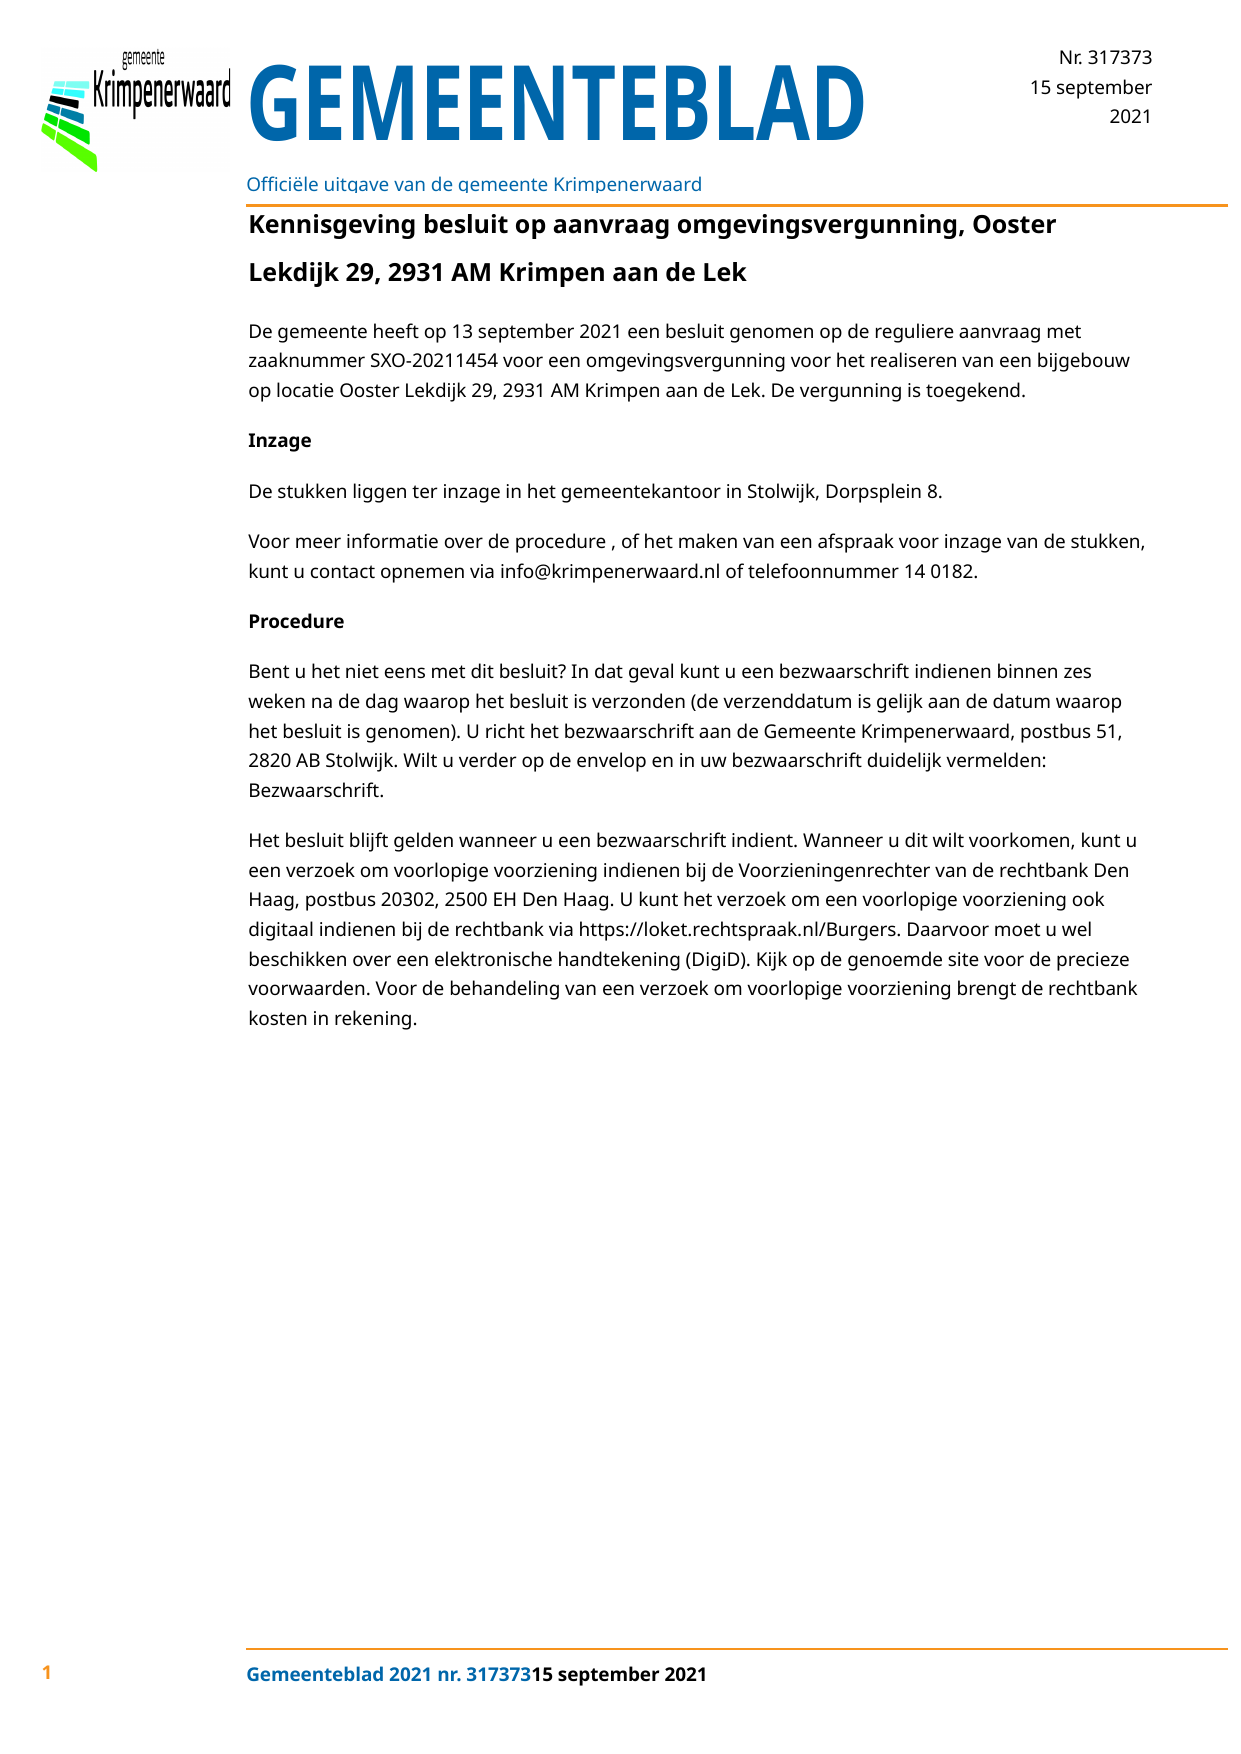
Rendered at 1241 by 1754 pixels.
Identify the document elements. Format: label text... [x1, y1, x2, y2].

text Kennisgeving besluit op aanvraag omgevingsvergunning, Ooster Lekdijk 29, 2931 AM Krimpen aan de Lek [248, 207, 1152, 288]
picture [41, 47, 231, 172]
text Voor meer informatie over de procedure , of het maken van een afspraak voor inzage van de stukken, kunt u contact opnemen via info@krimpenerwaard.nl of telefoonnummer 14 0182. [248, 528, 1152, 584]
text Inzage [248, 427, 1152, 453]
text De stukken liggen ter inzage in het gemeentekantoor in Stolwijk, Dorpsplein 8. [248, 478, 1152, 504]
text Bent u het niet eens met dit besluit? In dat geval kunt u een bezwaarschrift indienen binnen zes weken na de dag waarop het besluit is verzonden (de verzenddatum is gelijk aan de datum waarop het besluit is genomen). U richt het bezwaarschrift aan de Gemeente Krimpenerwaard, postbus 51, 2820 AB Stolwijk. Wilt u verder op de envelop en in uw bezwaarschrift duidelijk vermelden: Bezwaarschrift. [248, 659, 1152, 803]
text De gemeente heeft op 13 september 2021 een besluit genomen op de reguliere aanvraag met zaaknummer SXO-20211454 voor een omgevingsvergunning voor het realiseren van een bijgebouw op locatie Ooster Lekdijk 29, 2931 AM Krimpen aan de Lek. De vergunning is toegekend. [248, 318, 1152, 403]
text Procedure [248, 608, 1152, 634]
text Het besluit blijft gelden wanneer u een bezwaarschrift indient. Wanneer u dit wilt voorkomen, kunt u een verzoek om voorlopige voorziening indienen bij de Voorzieningenrechter van de rechtbank Den Haag, postbus 20302, 2500 EH Den Haag. U kunt het verzoek om een voorlopige voorziening ook digitaal indienen bij de rechtbank via https://loket.rechtspraak.nl/Burgers. Daarvoor moet u wel beschikken over een elektronische handtekening (DigiD). Kijk op de genoemde site voor de precieze voorwaarden. Voor de behandeling van een verzoek om voorlopige voorziening brengt de rechtbank kosten in rekening. [248, 827, 1152, 1031]
